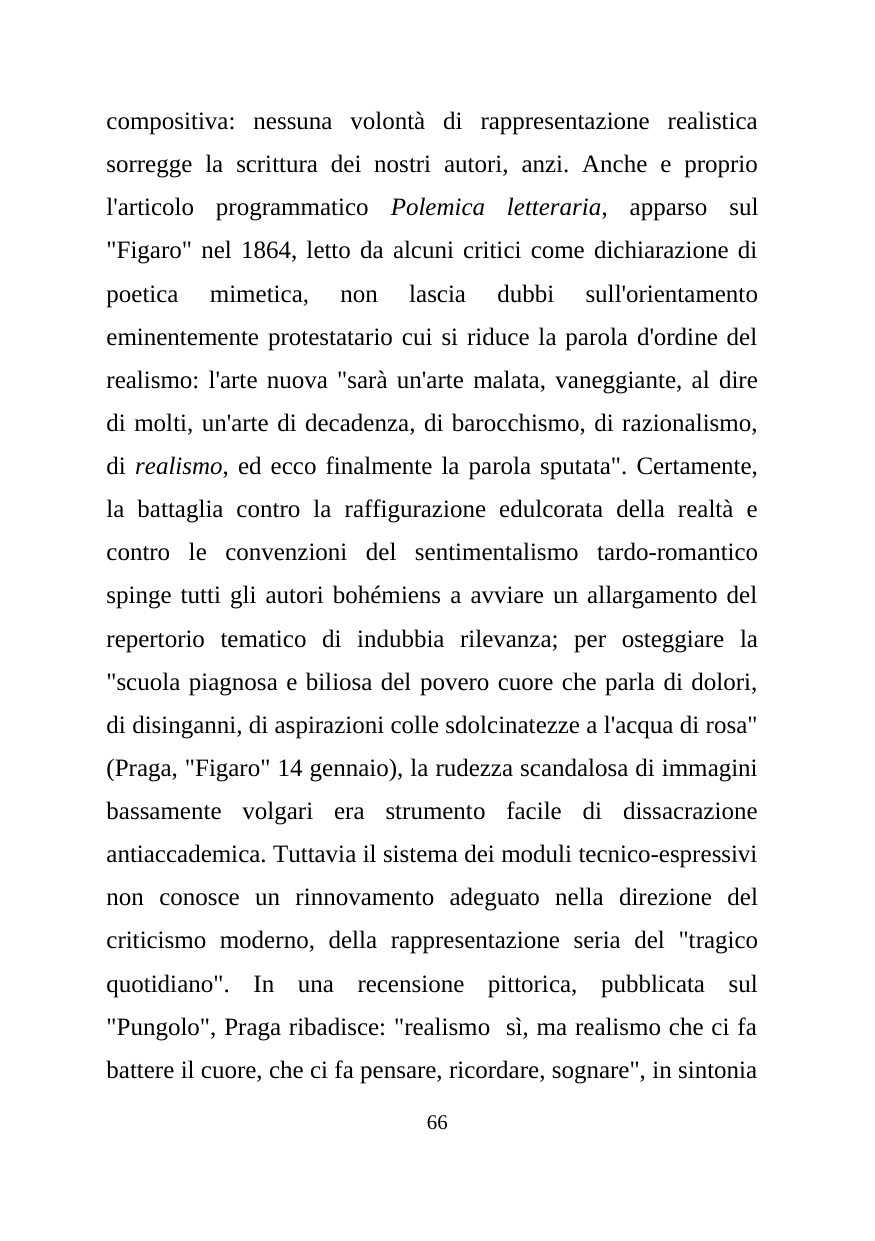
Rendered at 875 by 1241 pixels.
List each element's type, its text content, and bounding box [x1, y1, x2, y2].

text compositiva: nessuna volontà di rappresentazione realistica sorregge la scrittura dei nostri autori, anzi. Anche e proprio l'articolo programmatico Polemica letteraria, apparso sul "Figaro" nel 1864, letto da alcuni critici come dichiarazione di poetica mimetica, non lascia dubbi sull'orientamento eminentemente protestatario cui si riduce la parola d'ordine del realismo: l'arte nuova "sarà un'arte malata, vaneggiante, al dire di molti, un'arte di decadenza, di barocchismo, di razionalismo, di realismo, ed ecco finalmente la parola sputata". Certamente, la battaglia contro la raffigurazione edulcorata della realtà e contro le convenzioni del sentimentalismo tardo-romantico spinge tutti gli autori bohémiens a avviare un allargamento del repertorio tematico di indubbia rilevanza; per osteggiare la "scuola piagnosa e biliosa del povero cuore che parla di dolori, di disinganni, di aspirazioni colle sdolcinatezze a l'acqua di rosa" (Praga, "Figaro" 14 gennaio), la rudezza scandalosa di immagini bassamente volgari era strumento facile di dissacrazione antiaccademica. Tuttavia il sistema dei moduli tecnico-espressivi non conosce un rinnovamento adeguato nella direzione del criticismo moderno, della rappresentazione seria del "tragico quotidiano". In una recensione pittorica, pubblicata sul "Pungolo", Praga ribadisce: "realismo sì, ma realismo che ci fa battere il cuore, che ci fa pensare, ricordare, sognare", in sintonia [106, 106, 758, 1084]
